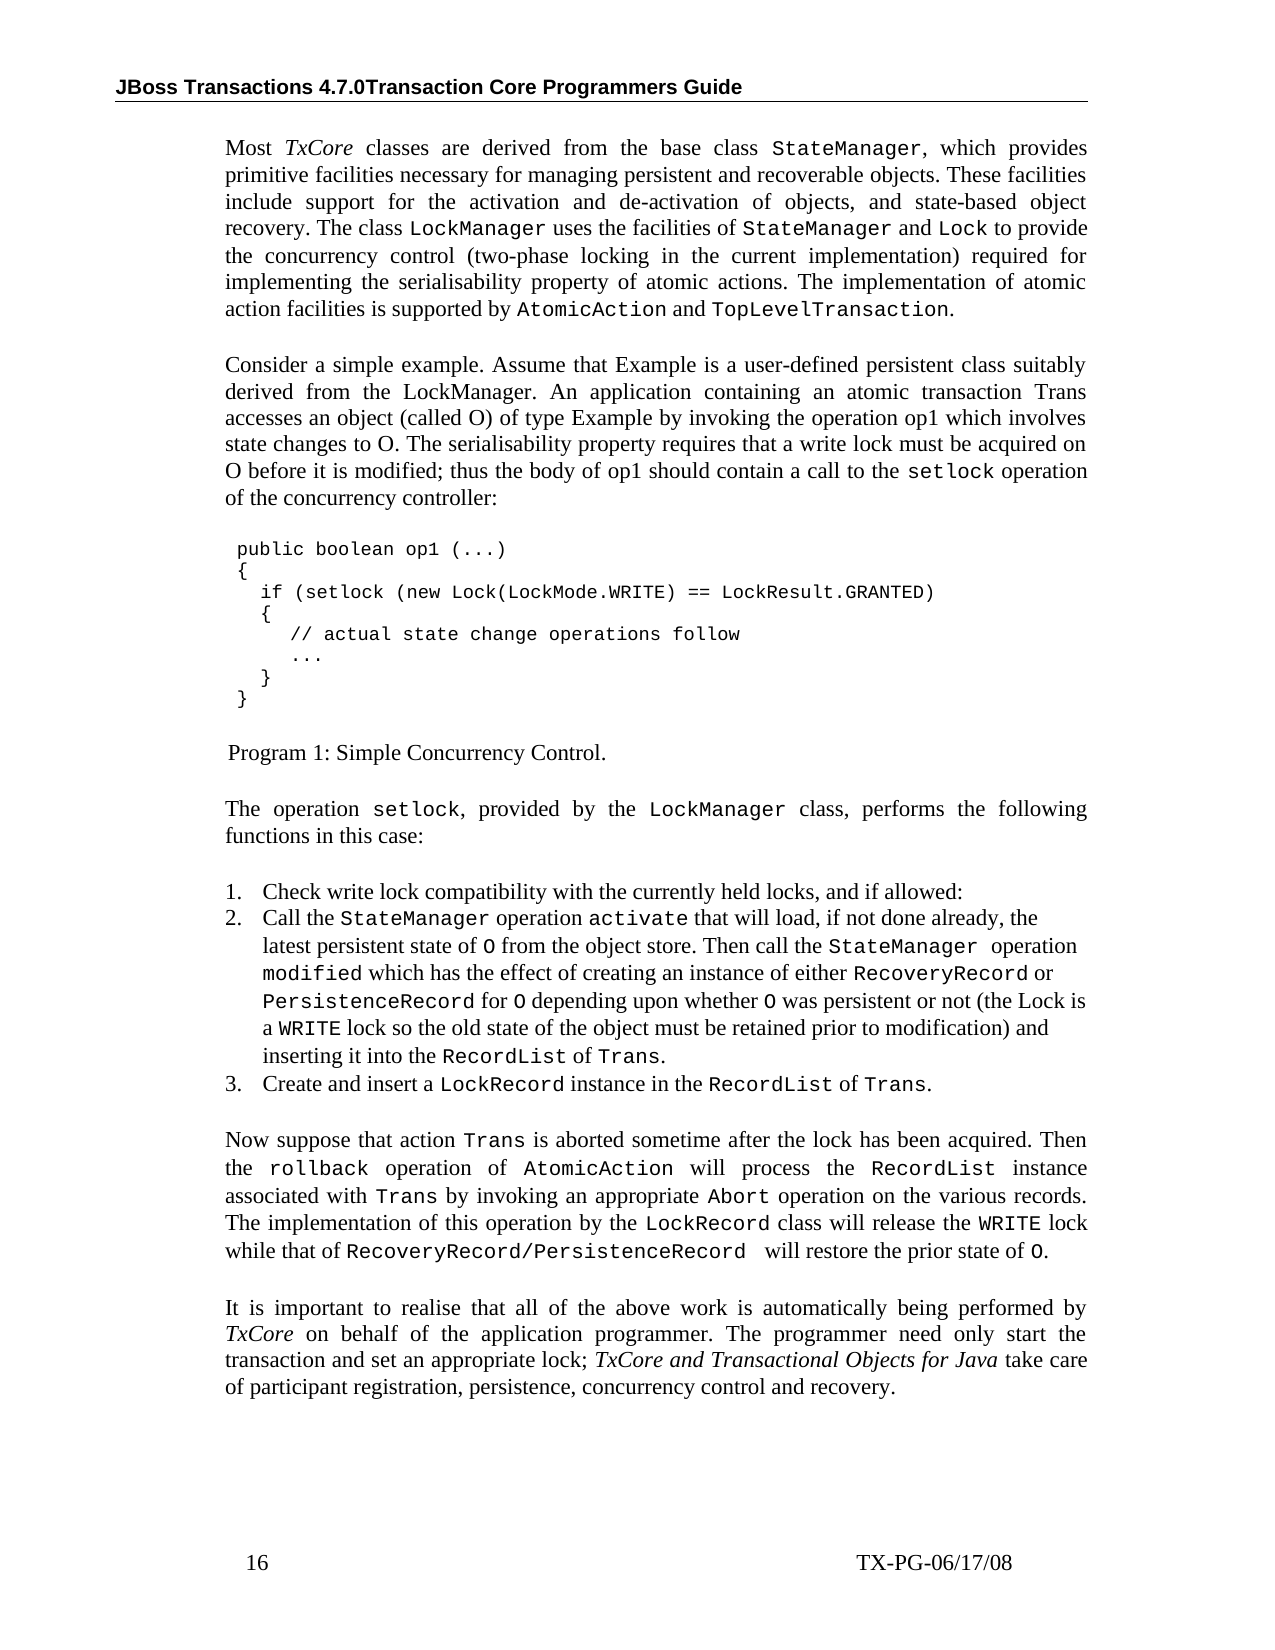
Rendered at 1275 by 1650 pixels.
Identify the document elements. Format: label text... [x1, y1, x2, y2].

text public boolean op1 (...) { if (setlock (new Lock(LockMode.WRITE) == LockResult.GRANTED) { // actual state change operations follow ... } } [237, 540, 1088, 710]
text The operation setlock, provided by the LockManager class, performs the following functions in this case: [225, 794, 1088, 848]
list Check write lock compatibility with the currently held locks, and if allowed: [225, 878, 1088, 904]
list Create and insert a LockRecord instance in the RecordList of Trans. [225, 1070, 1088, 1097]
text Consider a simple example. Assume that Example is a user-defined persistent class suitably derived from the LockManager. An application containing an atomic transaction Trans accesses an object (called O) of type Example by invoking the operation op1 which involves state changes to O. The serialisability property requires that a write lock must be acquired on O before it is modified; thus the body of op1 should contain a call to the setlock operation of the concurrency controller: [225, 351, 1088, 511]
text It is important to realise that all of the above work is automatically being performed by TxCore on behalf of the application programmer. The programmer need only start the transaction and set an appropriate lock; TxCore and Transactional Objects for Java take care of participant registration, persistence, concurrency control and recovery. [225, 1294, 1088, 1399]
text Program 1: Simple Concurrency Control. [228, 739, 1088, 765]
list Call the StateManager operation activate that will load, if not done already, the latest persistent state of O from the object store. Then call the StateManager operation modified which has the effect of creating an instance of either RecoveryRecord or PersistenceRecord for O depending upon whether O was persistent or not (the Lock is a WRITE lock so the old state of the object must be retained prior to modification) and inserting it into the RecordList of Trans. [225, 904, 1088, 1070]
text Most TxCore classes are derived from the base class StateManager, which provides primitive facilities necessary for managing persistent and recoverable objects. These facilities include support for the activation and de-activation of objects, and state-based object recovery. The class LockManager uses the facilities of StateManager and Lock to provide the concurrency control (two-phase locking in the current implementation) required for implementing the serialisability property of atomic actions. The implementation of atomic action facilities is supported by AtomicAction and TopLevelTransaction. [225, 134, 1088, 322]
text Now suppose that action Trans is aborted sometime after the lock has been acquired. Then the rollback operation of AtomicAction will process the RecordList instance associated with Trans by invoking an appropriate Abort operation on the various records. The implementation of this operation by the LockRecord class will release the WRITE lock while that of RecoveryRecord/PersistenceRecord will restore the prior state of O. [225, 1126, 1088, 1264]
